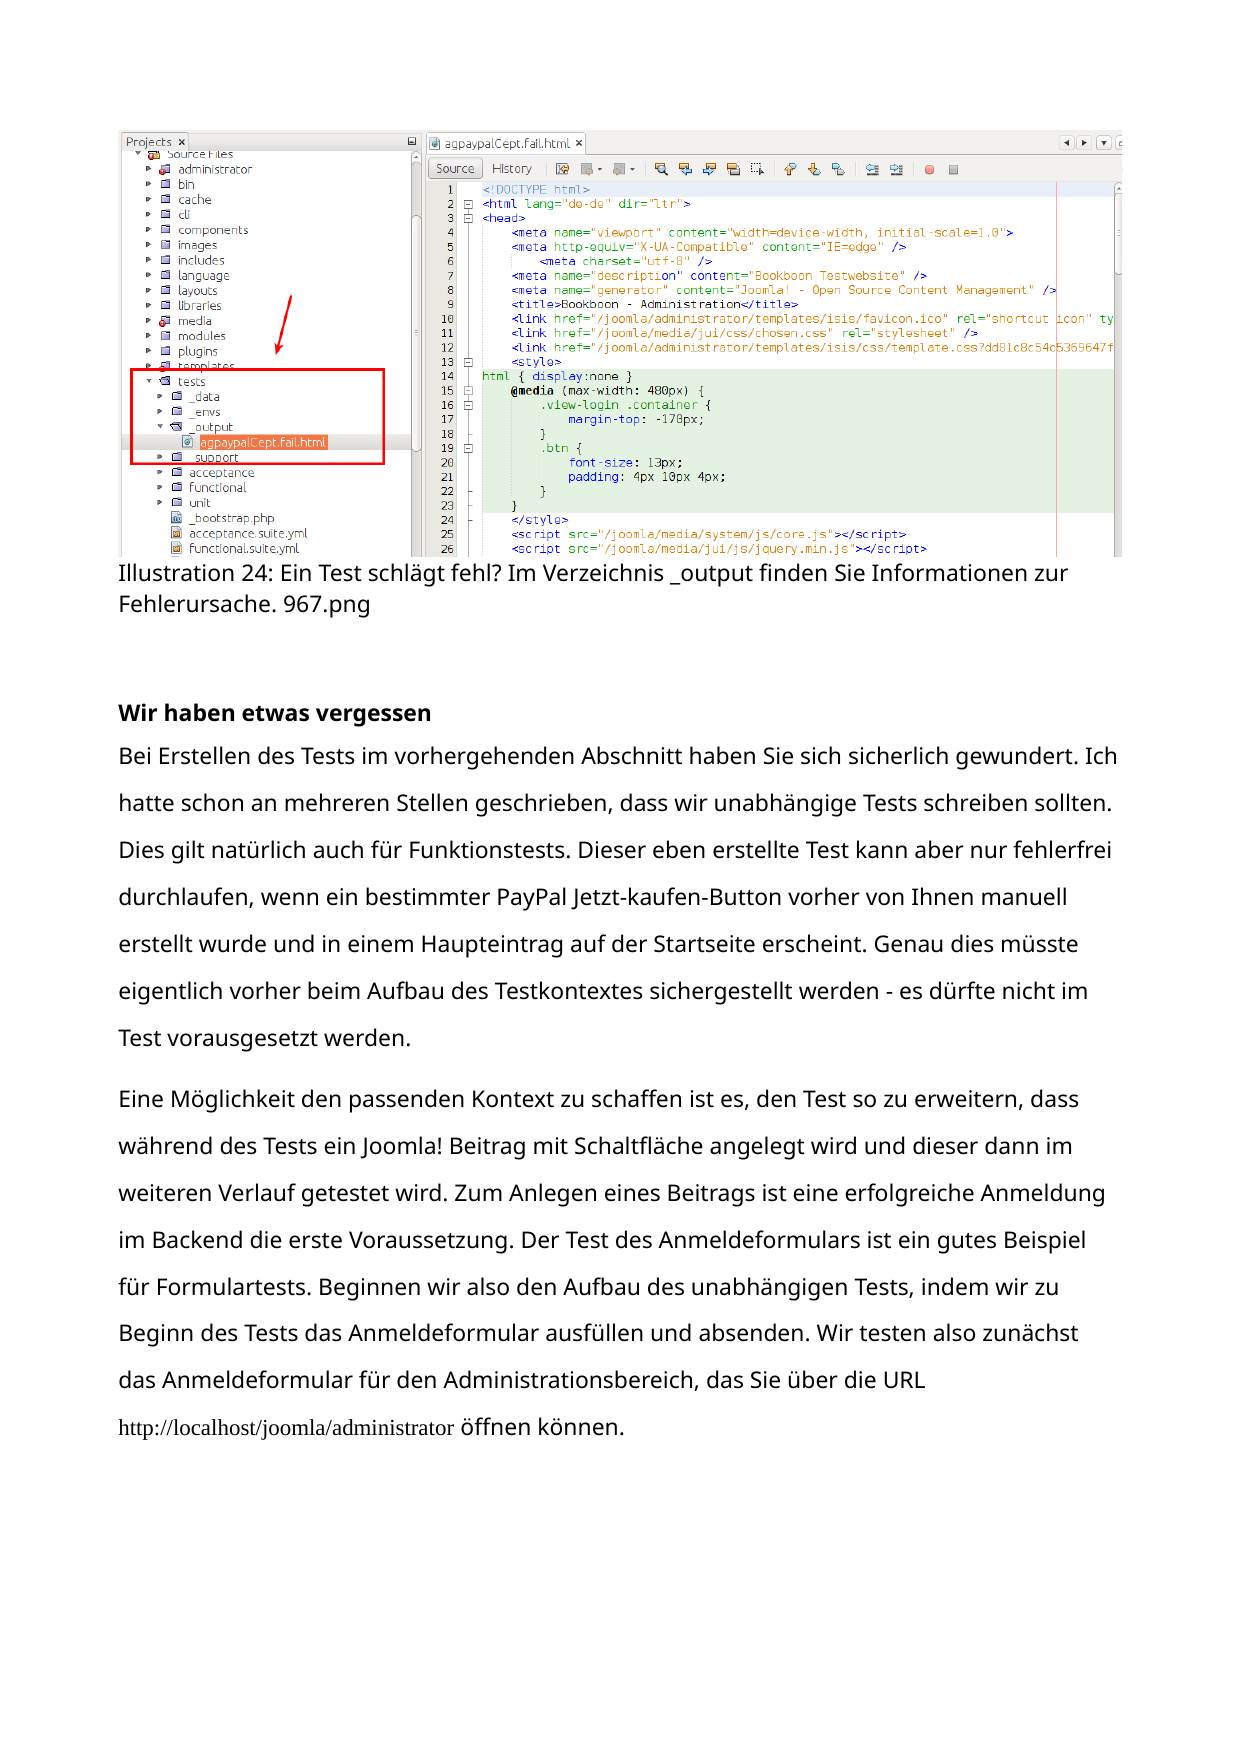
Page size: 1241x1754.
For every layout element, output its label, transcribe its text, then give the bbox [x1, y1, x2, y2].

text Eine Möglichkeit den passenden Kontext zu schaffen ist es, den Test so zu erweitern, dass während des Tests ein Joomla! Beitrag mit Schaltfläche angelegt wird und dieser dann im weiteren Verlauf getestet wird. Zum Anlegen eines Beitrags ist eine erfolgreiche Anmeldung im Backend die erste Voraussetzung. Der Test des Anmeldeformulars ist ein gutes Beispiel für Formulartests. Beginnen wir also den Aufbau des unabhängigen Tests, indem wir zu Beginn des Tests das Anmeldeformular ausfüllen und absenden. Wir testen also zunächst das Anmeldeformular für den Administrationsbereich, das Sie über die URL http://localhost/joomla/administrator öffnen können. [118, 1083, 1122, 1442]
text Bei Erstellen des Tests im vorhergehenden Abschnitt haben Sie sich sicherlich gewundert. Ich hatte schon an mehreren Stellen geschrieben, dass wir unabhängige Tests schreiben sollten. Dies gilt natürlich auch für Funktionstests. Dieser eben erstellte Test kann aber nur fehlerfrei durchlaufen, wenn ein bestimmter PayPal Jetzt-kaufen-Button vorher von Ihnen manuell erstellt wurde und in einem Haupteintrag auf der Startseite erscheint. Genau dies müsste eigentlich vorher beim Aufbau des Testkontextes sichergestellt werden - es dürfte nicht im Test vorausgesetzt werden. [118, 740, 1122, 1053]
text Illustration 24: Ein Test schlägt fehl? Im Verzeichnis _output finden Sie Informationen zur Fehlerursache. 967.png [118, 557, 1122, 619]
picture [118, 130, 1123, 557]
subtitle Wir haben etwas vergessen [118, 696, 1122, 728]
